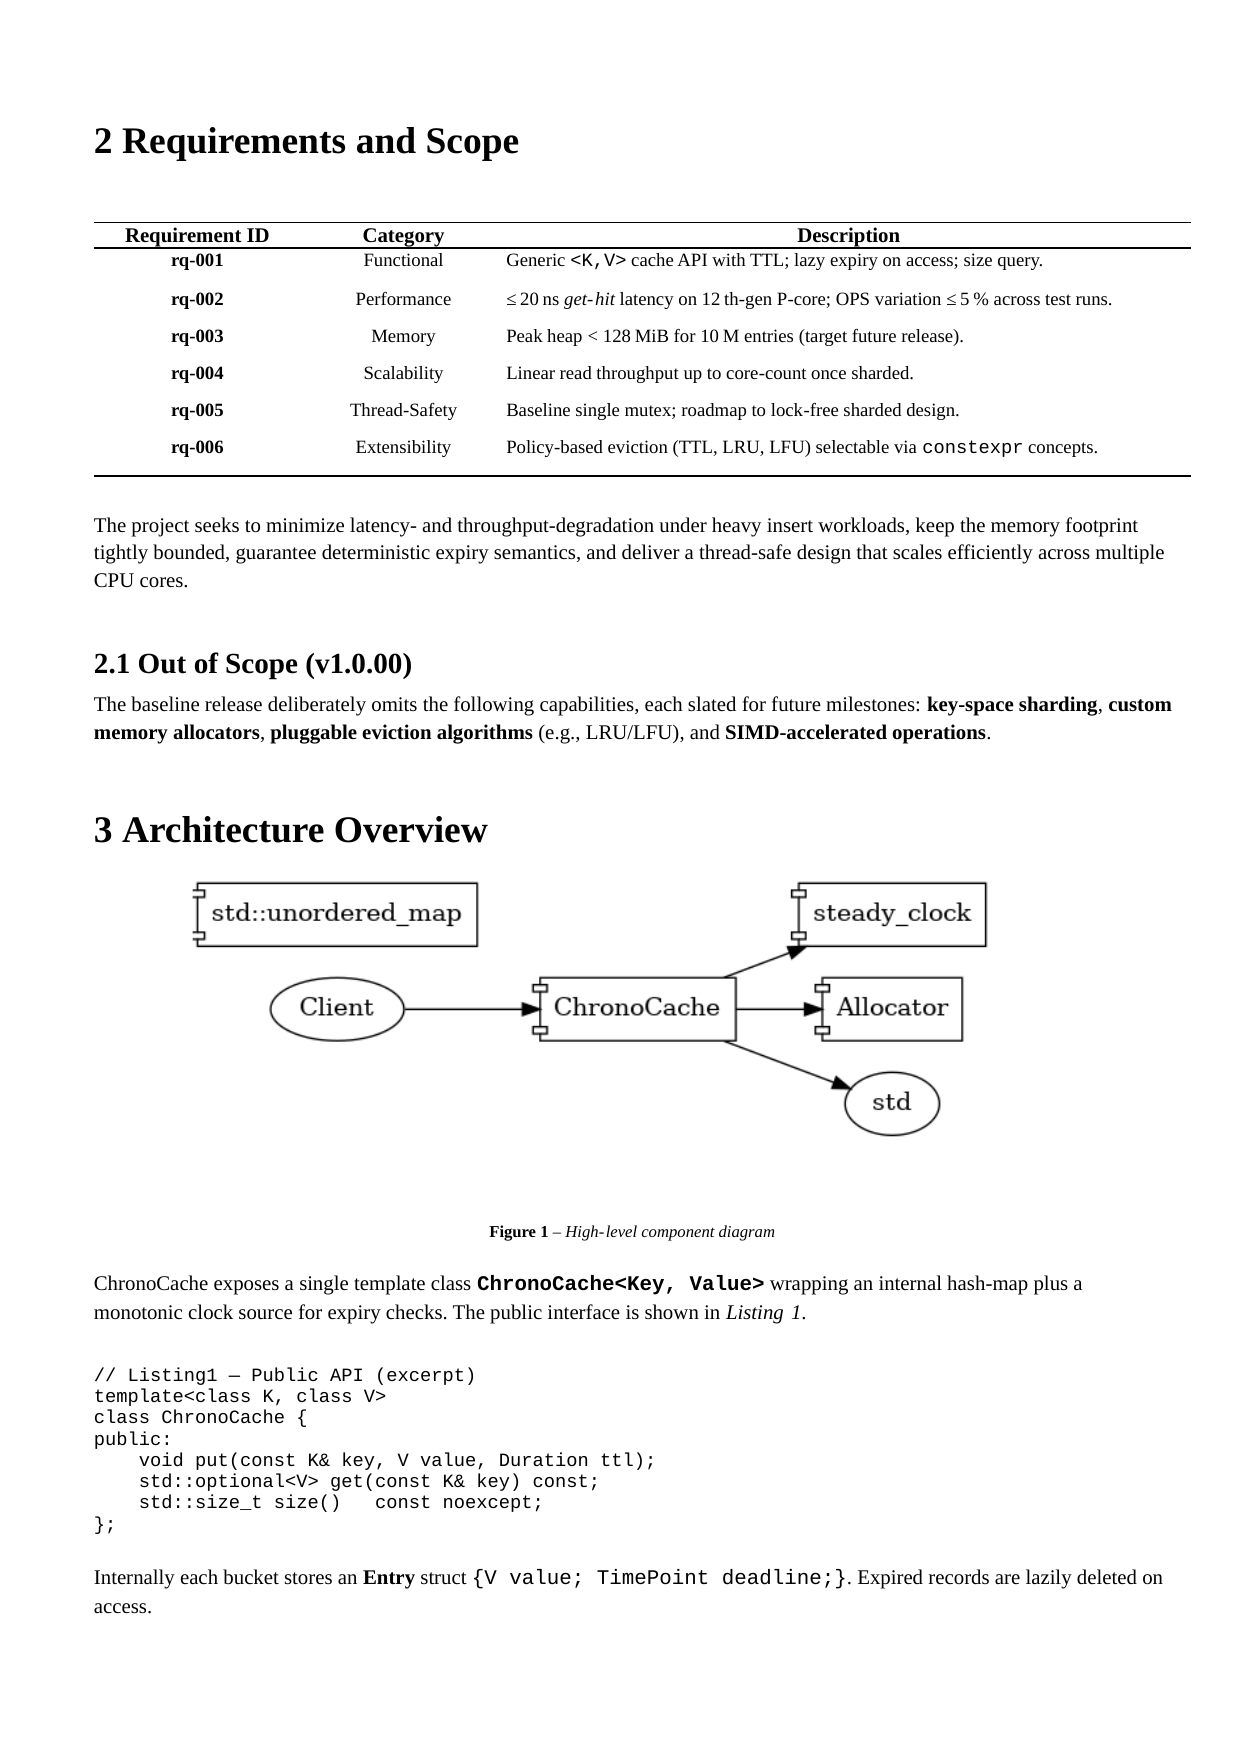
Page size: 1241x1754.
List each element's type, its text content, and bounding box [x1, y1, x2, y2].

text Internally each bucket stores an Entry struct {V value; TimePoint deadline;}. Expired records are lazily deleted on access. [94, 1565, 1172, 1618]
table_header Requirement ID [94, 223, 301, 247]
text ChronoCache exposes a single template class ChronoCache<Key, Value> wrapping an internal hash‑map plus a monotonic clock source for expiry checks. The public interface is shown in Listing 1. [94, 1271, 1172, 1324]
table_cell Linear read throughput up to core‑count once sharded. [506, 362, 1191, 399]
text class ChronoCache { [94, 1408, 1172, 1429]
table_cell Peak heap < 128 MiB for 10 M entries (target future release). [506, 325, 1191, 362]
table_cell Performance [301, 288, 506, 325]
text // Listing1 — Public API (excerpt) [94, 1366, 1172, 1387]
subtitle 2.1 Out of Scope (v1.0.00) [94, 646, 1172, 680]
table_cell rq-002 [94, 288, 301, 325]
text public: [94, 1429, 1172, 1451]
table_cell Scalability [301, 362, 506, 399]
text }; [94, 1514, 1172, 1536]
table_header Category [301, 223, 506, 247]
text void put(const K& key, V value, Duration ttl); [94, 1451, 1172, 1472]
subtitle 3 Architecture Overview [94, 807, 1172, 851]
table_cell Policy‑based eviction (TTL, LRU, LFU) selectable via constexpr concepts. [506, 436, 1191, 475]
table_cell Baseline single mutex; roadmap to lock‑free sharded design. [506, 399, 1191, 436]
table_cell Functional [301, 249, 506, 287]
table_cell Thread-Safety [301, 399, 506, 436]
table_cell rq-004 [94, 362, 301, 399]
text The project seeks to minimize latency- and throughput-degradation under heavy insert workloads, keep the memory footprint tightly bounded, guarantee deterministic expiry semantics, and deliver a thread-safe design that scales efficiently across multiple CPU cores. [94, 513, 1172, 592]
text Figure 1 – High‑level component diagram [153, 1203, 1113, 1241]
table_cell Extensibility [301, 436, 506, 475]
text std::optional<V> get(const K& key) const; [94, 1472, 1172, 1493]
text template<class K, class V> [94, 1387, 1172, 1408]
subtitle 2 Requirements and Scope [94, 118, 1172, 161]
table_cell Generic <K,V> cache API with TTL; lazy expiry on access; size query. [506, 249, 1191, 287]
table_cell rq-001 [94, 249, 301, 287]
text std::size_t size() const noexcept; [94, 1493, 1172, 1514]
picture [192, 879, 988, 1139]
table_cell rq-003 [94, 325, 301, 362]
table_cell ≤ 20 ns get‑hit latency on 12 th‑gen P‑core; OPS variation ≤ 5 % across test runs. [506, 288, 1191, 325]
table_cell Memory [301, 325, 506, 362]
table_header Description [506, 223, 1191, 247]
table_cell rq-005 [94, 399, 301, 436]
text The baseline release deliberately omits the following capabilities, each slated for future milestones: key-space sharding, custom memory allocators, pluggable eviction algorithms (e.g., LRU/LFU), and SIMD-accelerated operations. [94, 692, 1172, 744]
table_cell rq-006 [94, 436, 301, 475]
